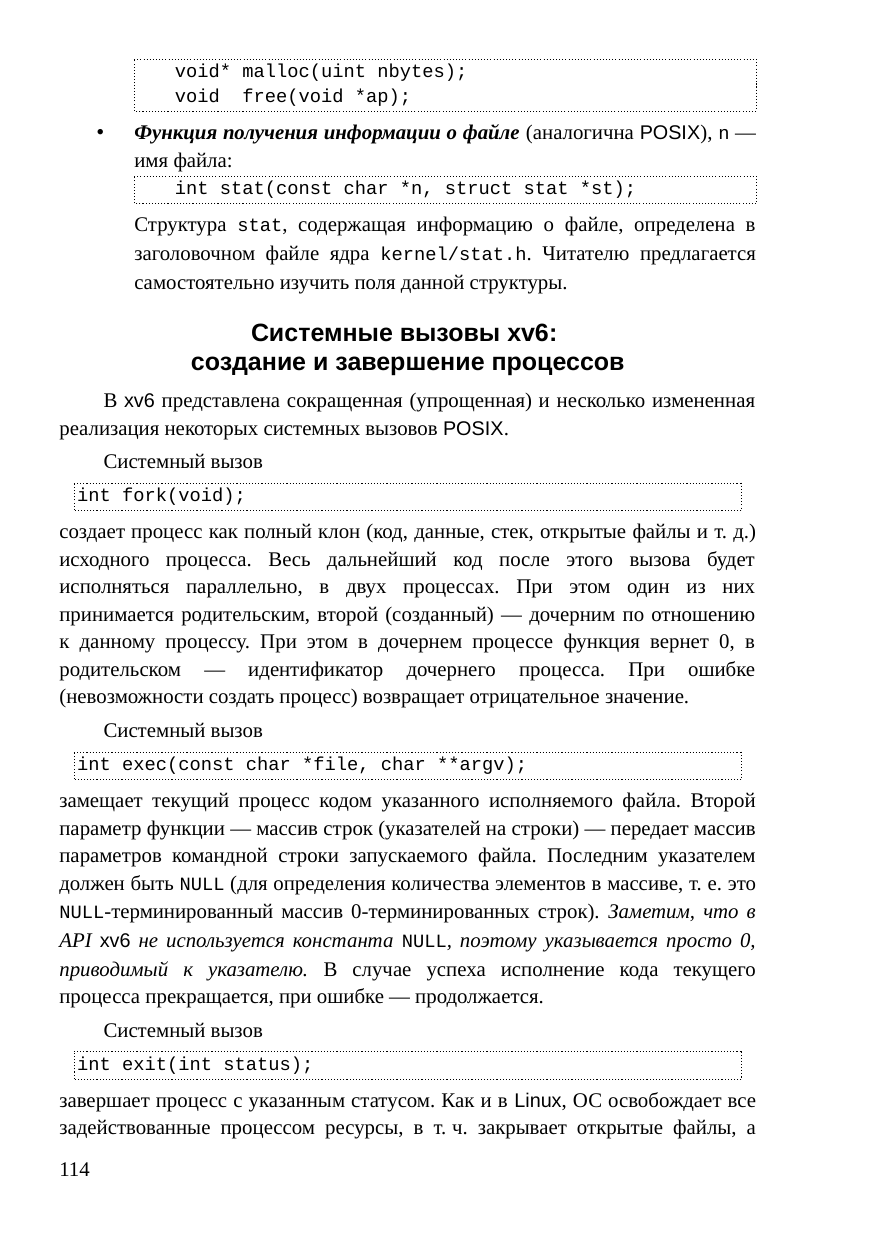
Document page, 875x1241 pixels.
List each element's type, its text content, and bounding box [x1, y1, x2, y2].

text Системный вызов [59, 449, 756, 473]
text создает процесс как полный клон (код, данные, стек, открытые файлы и т. д.) исходного процесса. Весь дальнейший код после этого вызова будет исполняться параллельно, в двух процессах. При этом один из них принимается родительским, второй (созданный) — дочерним по отношению к данному процессу. При этом в дочернем процессе функция вернет 0, в родительском — идентификатор дочернего процесса. При ошибке (невозможности создать процесс) возвращает отрицательное значение. [59, 519, 756, 708]
text int fork(void); [74, 482, 741, 510]
list void free(void *ap); [134, 83, 756, 111]
list Функция получения информации о файле (аналогична POSIX), n — имя файла: [97, 120, 756, 172]
text Системный вызов [59, 1018, 756, 1042]
subtitle Системные вызовы xv6: создание и завершение процессов [118, 318, 697, 375]
text int exit(int status); [74, 1051, 741, 1079]
list Структура stat, содержащая информацию о файле, определена в заголовочном файле ядра kernel/stat.h. Читателю предлагается самостоятельно изучить поля данной структуры. [97, 212, 756, 294]
text Системный вызов [59, 718, 756, 742]
text В xv6 представлена сокращенная (упрощенная) и несколько измененная реализация некоторых системных вызовов POSIX. [59, 388, 756, 439]
list int stat(const char *n, struct stat *st); [134, 176, 756, 203]
text завершает процесс с указанным статусом. Как и в Linux, ОС освобождает все задействованные процессом ресурсы, в т. ч. закрывает открытые файлы, а [59, 1088, 756, 1139]
text int exec(const char *file, char **argv); [74, 752, 741, 779]
list void* malloc(uint nbytes); [134, 59, 756, 83]
text замещает текущий процесс кодом указанного исполняемого файла. Второй параметр функции — массив строк (указателей на строки) — передает массив параметров командной строки запускаемого файла. Последним указателем должен быть NULL (для определения количества элементов в массиве, т. е. это NULL-терминированный массив 0-терминированных строк). Заметим, что в API xv6 не используется константа NULL, поэтому указывается просто 0, приводимый к указателю. В случае успеха исполнение кода текущего процесса прекращается, при ошибке — продолжается. [59, 788, 756, 1008]
